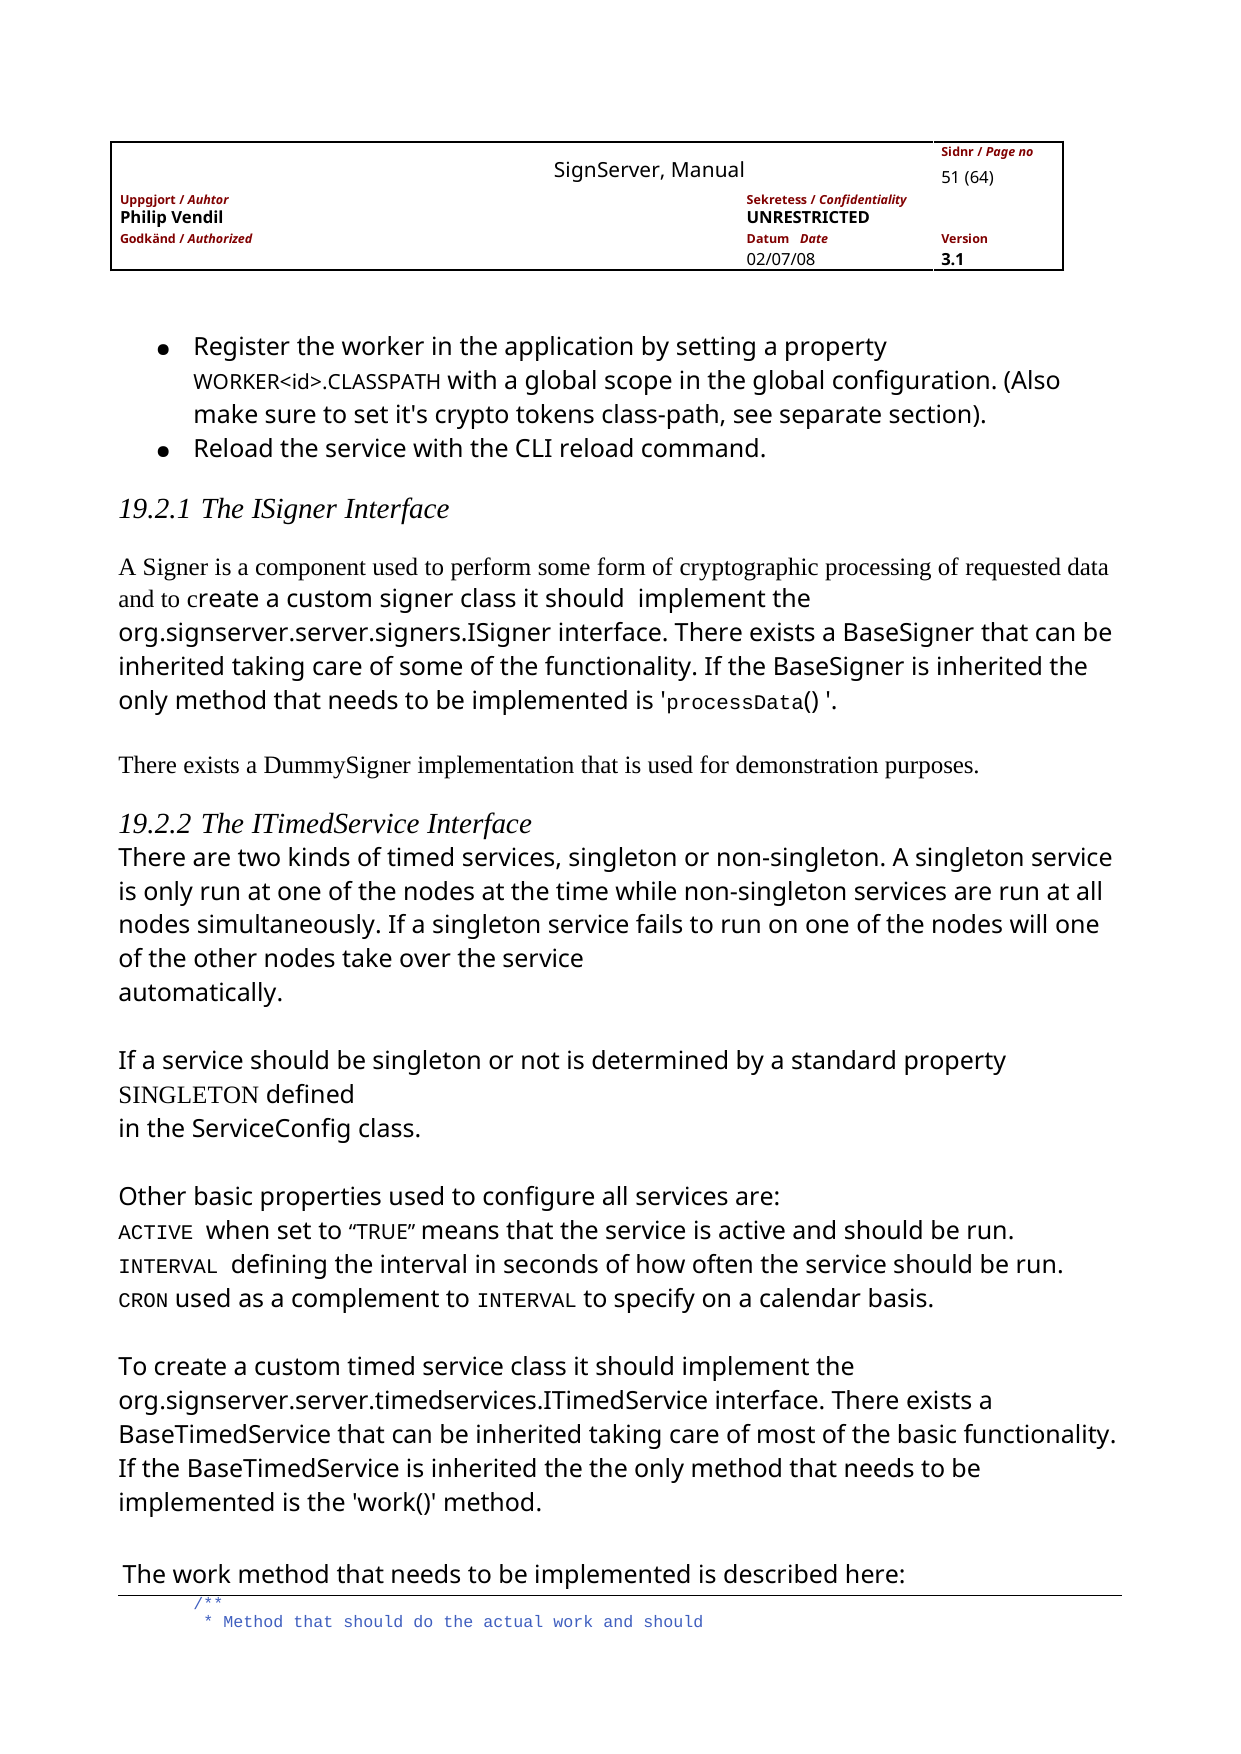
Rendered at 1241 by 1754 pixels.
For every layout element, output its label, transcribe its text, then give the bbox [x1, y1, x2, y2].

subtitle The ITimedService Interface [118, 807, 1122, 839]
text The work method that needs to be implemented is described here: [118, 1553, 1122, 1595]
text in the ServiceConfig class. [118, 1111, 1122, 1145]
text /** [118, 1596, 1122, 1614]
text ACTIVE when set to “TRUE” means that the service is active and should be run. [118, 1213, 1122, 1247]
subtitle The ISigner Interface [118, 493, 1122, 525]
text automatically. [118, 975, 1122, 1009]
text * Method that should do the actual work and should [118, 1614, 1122, 1633]
list Register the worker in the application by setting a property WORKER<id>.CLASSPATH with a global scope in the global configuration. (Also make sure to set it's crypto tokens class-path, see separate section). [156, 329, 1122, 431]
text Other basic properties used to configure all services are: [118, 1179, 1122, 1213]
text A Signer is a component used to perform some form of cryptographic processing of requested data and to create a custom signer class it should implement the org.signserver.server.signers.ISigner interface. There exists a BaseSigner that can be inherited taking care of some of the functionality. If the BaseSigner is inherited the only method that needs to be implemented is 'processData() '. [118, 553, 1122, 717]
text INTERVAL defining the interval in seconds of how often the service should be run. [118, 1247, 1122, 1281]
list Reload the service with the CLI reload command. [156, 431, 1122, 465]
text There exists a DummySigner implementation that is used for demonstration purposes. [118, 751, 1122, 779]
text If a service should be singleton or not is determined by a standard property SINGLETON defined [118, 1043, 1122, 1111]
text CRON used as a complement to INTERVAL to specify on a calendar basis. [118, 1281, 1122, 1315]
list To create a custom timed service class it should implement the org.signserver.server.timedservices.ITimedService interface. There exists a BaseTimedService that can be inherited taking care of most of the basic functionality. If the BaseTimedService is inherited the the only method that needs to be implemented is the 'work()' method. [81, 1349, 1122, 1553]
text There are two kinds of timed services, singleton or non-singleton. A singleton service is only run at one of the nodes at the time while non-singleton services are run at all nodes simultaneously. If a singleton service fails to run on one of the nodes will one of the other nodes take over the service [118, 839, 1122, 975]
